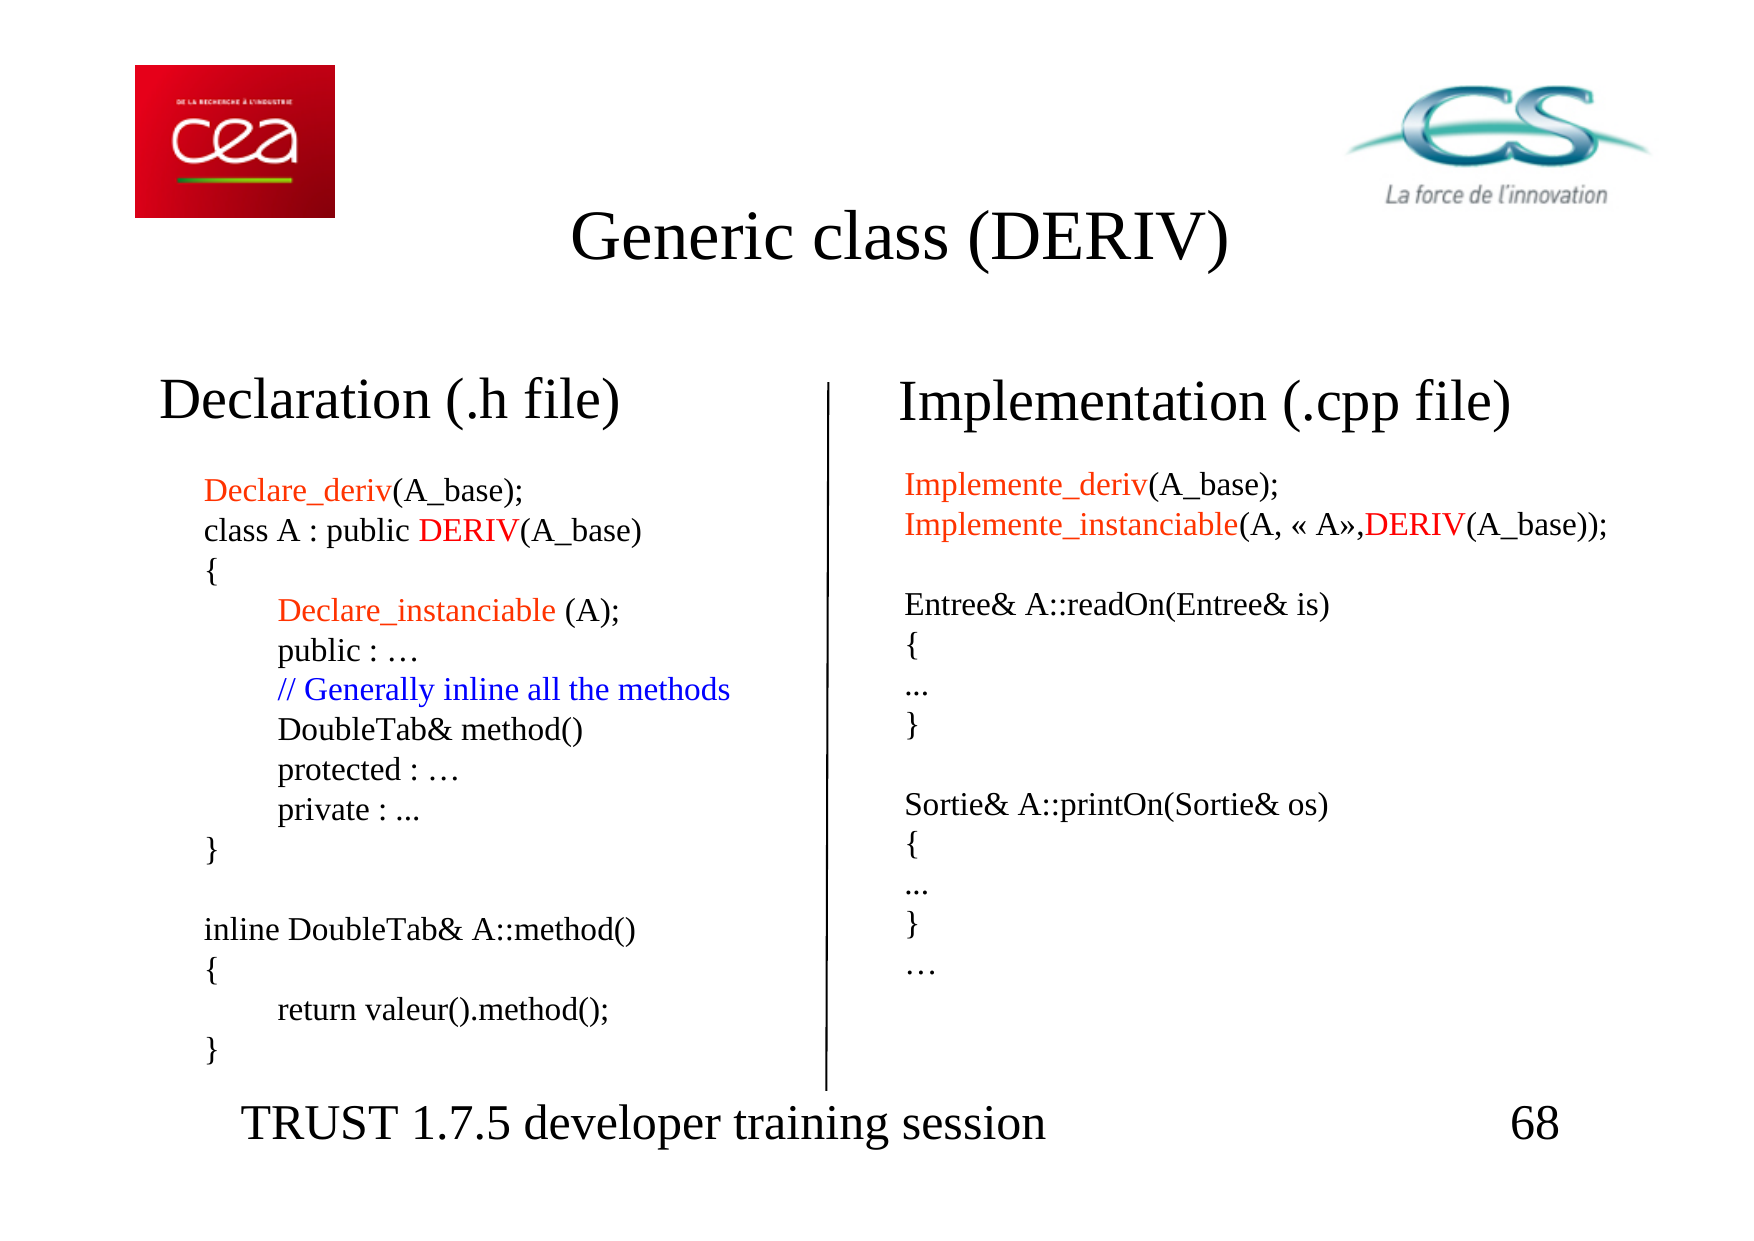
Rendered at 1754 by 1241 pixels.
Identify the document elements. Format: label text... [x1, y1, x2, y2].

text_box Implementation (.cpp file) [883, 354, 1528, 440]
text_box Declare_deriv(A_base); class A : public DERIV(A_base) { Declare_instanciable (A); public : … // Generally inline all the methods DoubleTab& method() protected : … private : ... } inline DoubleTab& A::method() { return valeur().method(); } [189, 460, 747, 1115]
text_box Declaration (.h file) [145, 352, 637, 438]
picture [1340, 73, 1662, 218]
picture [135, 65, 335, 218]
title Generic class (DERIV) [225, 126, 1577, 336]
text_box Implemente_deriv(A_base); Implemente_instanciable(A, « A»,DERIV(A_base)); Entree& A::readOn(Entree& is) { ... } Sortie& A::printOn(Sortie& os) { ... } … [889, 454, 1624, 990]
